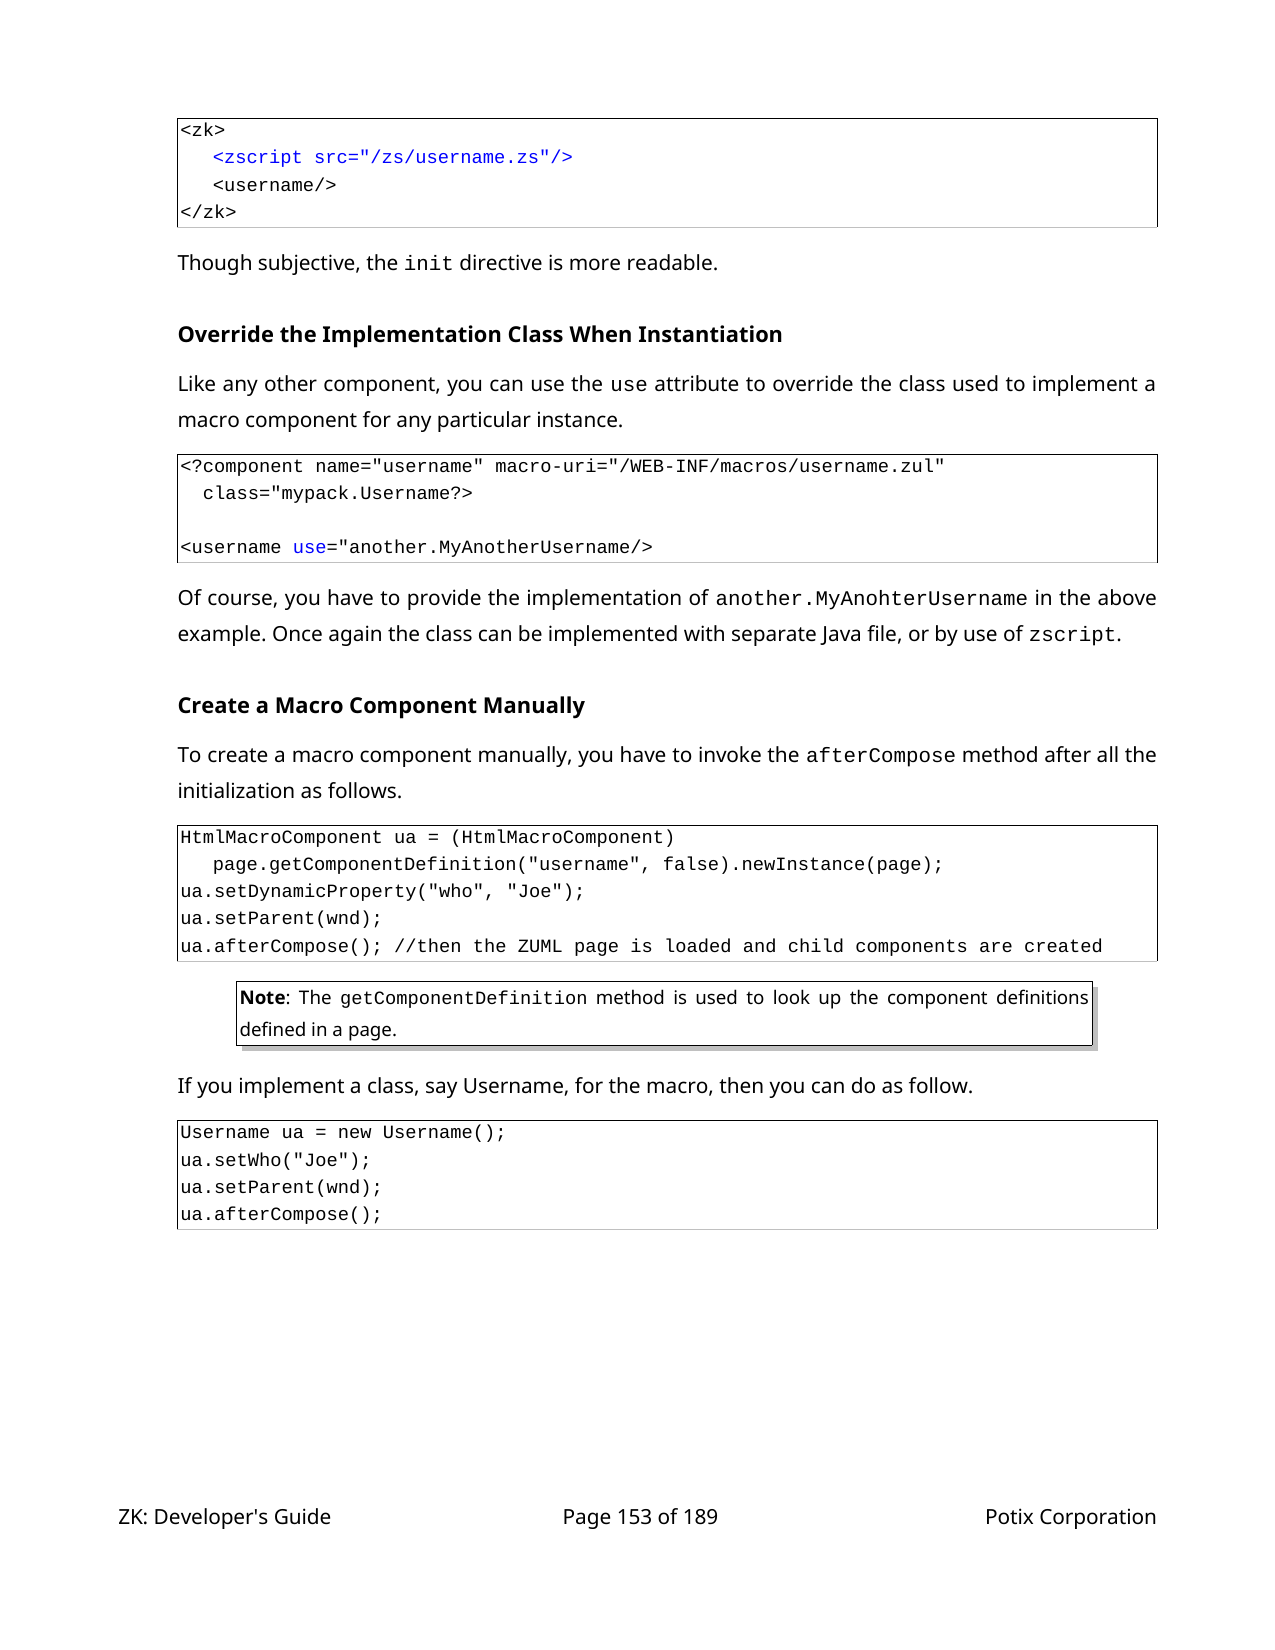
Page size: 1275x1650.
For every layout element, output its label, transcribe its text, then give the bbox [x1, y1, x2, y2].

text Though subjective, the init directive is more readable. [177, 248, 1157, 276]
text <?component name="username" macro-uri="/WEB-INF/macros/username.zul" [178, 455, 1157, 478]
text page.getComponentDefinition("username", false).newInstance(page); [178, 852, 1157, 876]
text <zk> [178, 119, 1157, 142]
text Like any other component, you can use the use attribute to override the class used to implement a macro component for any particular instance. [177, 369, 1157, 433]
text ua.setParent(wnd); [178, 1175, 1157, 1199]
text <username use="another.MyAnotherUsername/> [178, 535, 1157, 562]
subtitle Create a Macro Component Manually [177, 690, 1157, 720]
text </zk> [178, 200, 1157, 227]
text ua.afterCompose(); //then the ZUML page is loaded and child components are created [178, 933, 1157, 961]
subtitle Override the Implementation Class When Instantiation [177, 319, 1157, 349]
text <zscript src="/zs/username.zs"/> [178, 145, 1157, 169]
text ua.setParent(wnd); [178, 906, 1157, 931]
text ua.setDynamicProperty("who", "Joe"); [178, 879, 1157, 903]
text <username/> [178, 172, 1157, 197]
text Note: The getComponentDefinition method is used to look up the component definitions defined in a page. [237, 982, 1092, 1045]
text Of course, you have to provide the implementation of another.MyAnohterUsername in the above example. Once again the class can be implemented with separate Java file, or by use of zscript. [177, 583, 1157, 647]
text Username ua = new Username(); [178, 1121, 1157, 1145]
text HtmlMacroComponent ua = (HtmlMacroComponent) [178, 826, 1157, 849]
text class="mypack.Username?> [178, 481, 1157, 505]
text To create a macro component manually, you have to invoke the afterCompose method after all the initialization as follows. [177, 740, 1157, 804]
text ua.setWho("Joe"); [178, 1148, 1157, 1172]
text ua.afterCompose(); [178, 1202, 1157, 1229]
text If you implement a class, say Username, for the macro, then you can do as follow. [177, 1072, 1157, 1100]
